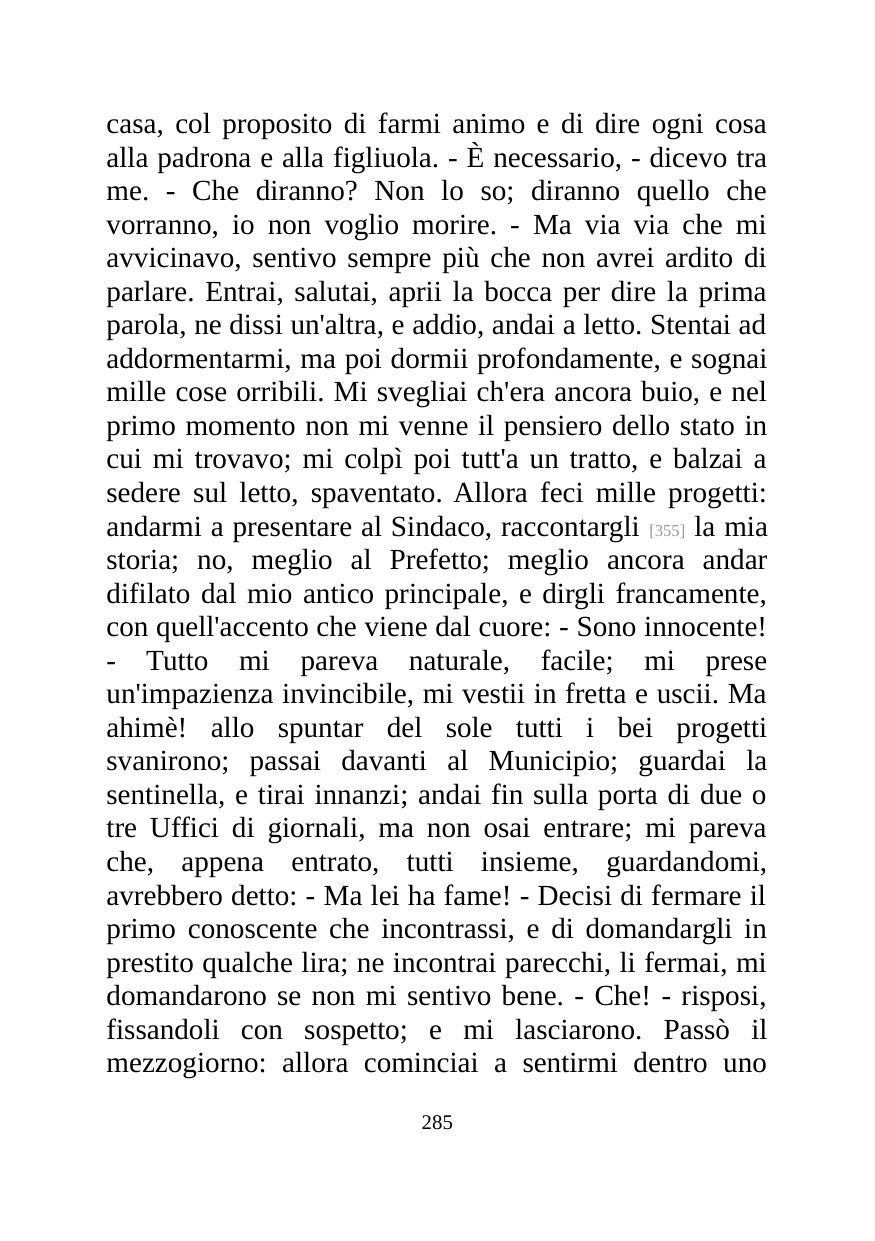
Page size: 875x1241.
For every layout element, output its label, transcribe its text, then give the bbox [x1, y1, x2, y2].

text casa, col proposito di farmi animo e di dire ogni cosa alla padrona e alla figliuola. - È necessario, - dicevo tra me. - Che diranno? Non lo so; diranno quello che vorranno, io non voglio morire. - Ma via via che mi avvicinavo, sentivo sempre più che non avrei ardito di parlare. Entrai, salutai, aprii la bocca per dire la prima parola, ne dissi un'altra, e addio, andai a letto. Stentai ad addormentarmi, ma poi dormii profondamente, e sognai mille cose orribili. Mi svegliai ch'era ancora buio, e nel primo momento non mi venne il pensiero dello stato in cui mi trovavo; mi colpì poi tutt'a un tratto, e balzai a sedere sul letto, spaventato. Allora feci mille progetti: andarmi a presentare al Sindaco, raccontargli [355] la mia storia; no, meglio al Prefetto; meglio ancora andar difilato dal mio antico principale, e dirgli francamente, con quell'accento che viene dal cuore: - Sono innocente! - Tutto mi pareva naturale, facile; mi prese un'impazienza invincibile, mi vestii in fretta e uscii. Ma ahimè! allo spuntar del sole tutti i bei progetti svanirono; passai davanti al Municipio; guardai la sentinella, e tirai innanzi; andai fin sulla porta di due o tre Uffici di giornali, ma non osai entrare; mi pareva che, appena entrato, tutti insieme, guardandomi, avrebbero detto: - Ma lei ha fame! - Decisi di fermare il primo conoscente che incontrassi, e di domandargli in prestito qualche lira; ne incontrai parecchi, li fermai, mi domandarono se non mi sentivo bene. - Che! - risposi, fissandoli con sospetto; e mi lasciarono. Passò il mezzogiorno: allora cominciai a sentirmi dentro uno [106, 106, 768, 1079]
